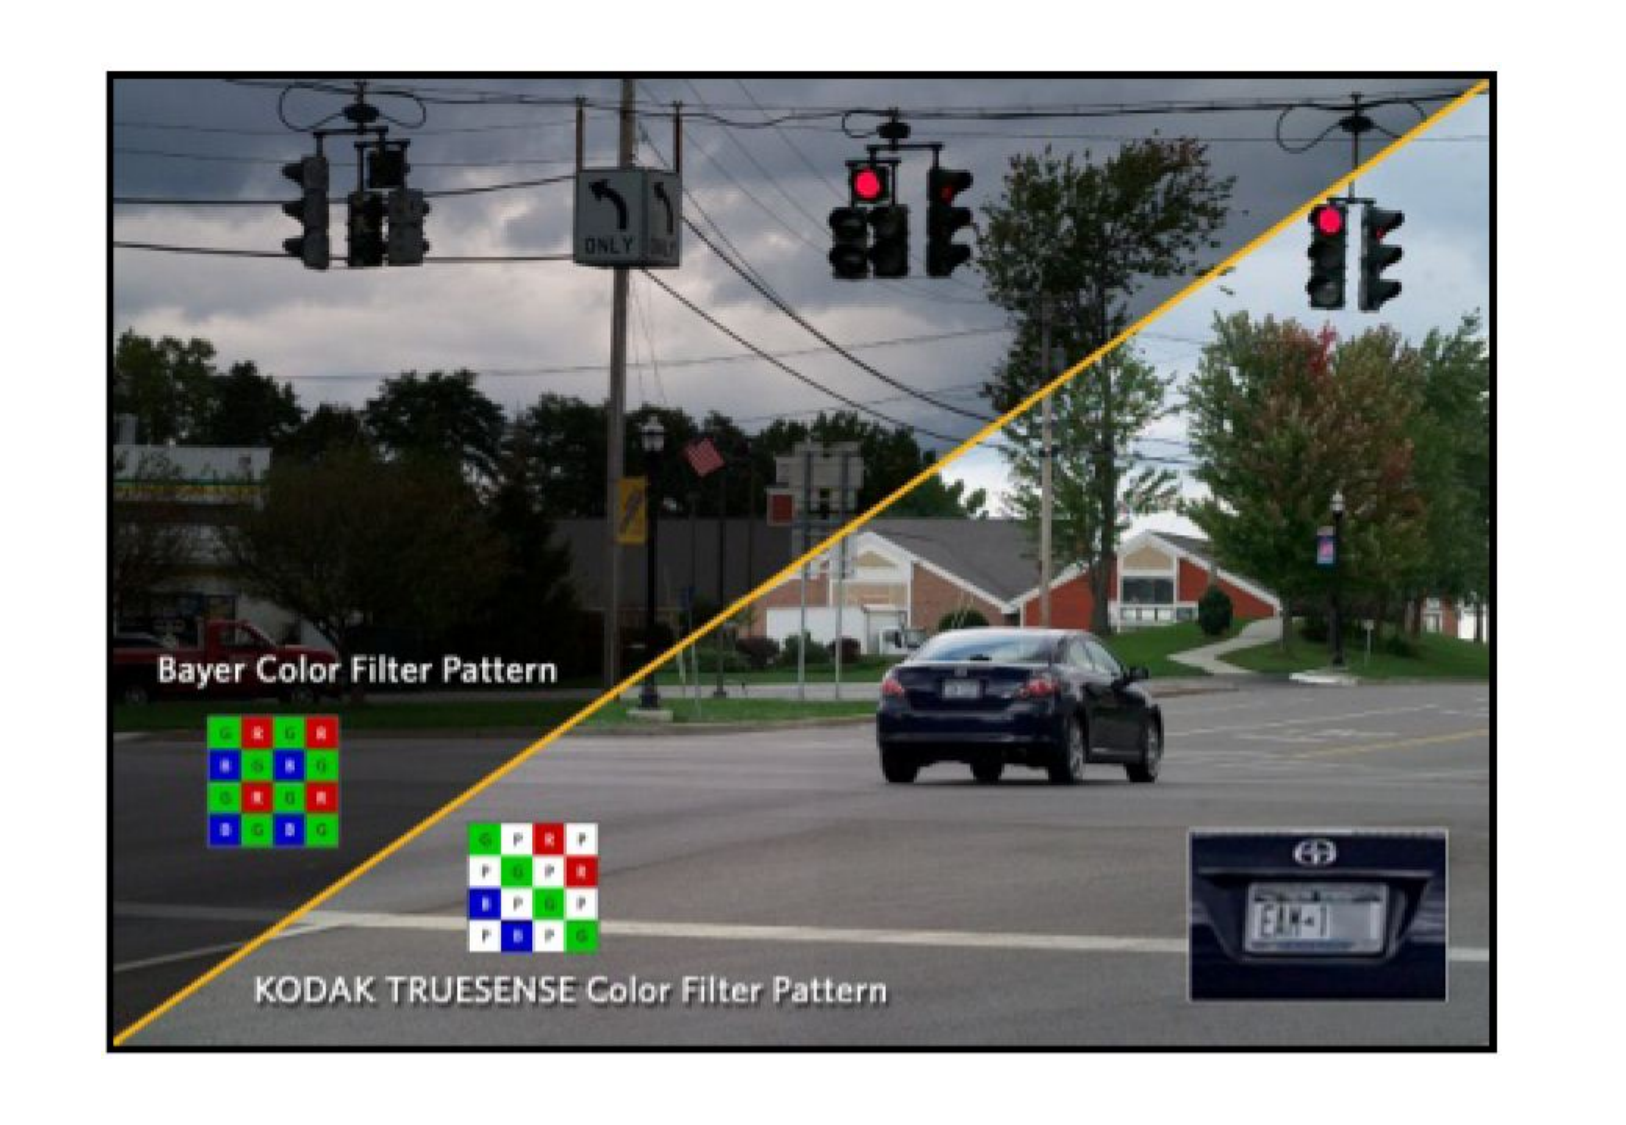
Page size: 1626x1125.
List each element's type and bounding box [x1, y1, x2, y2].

picture [101, 62, 1502, 1059]
